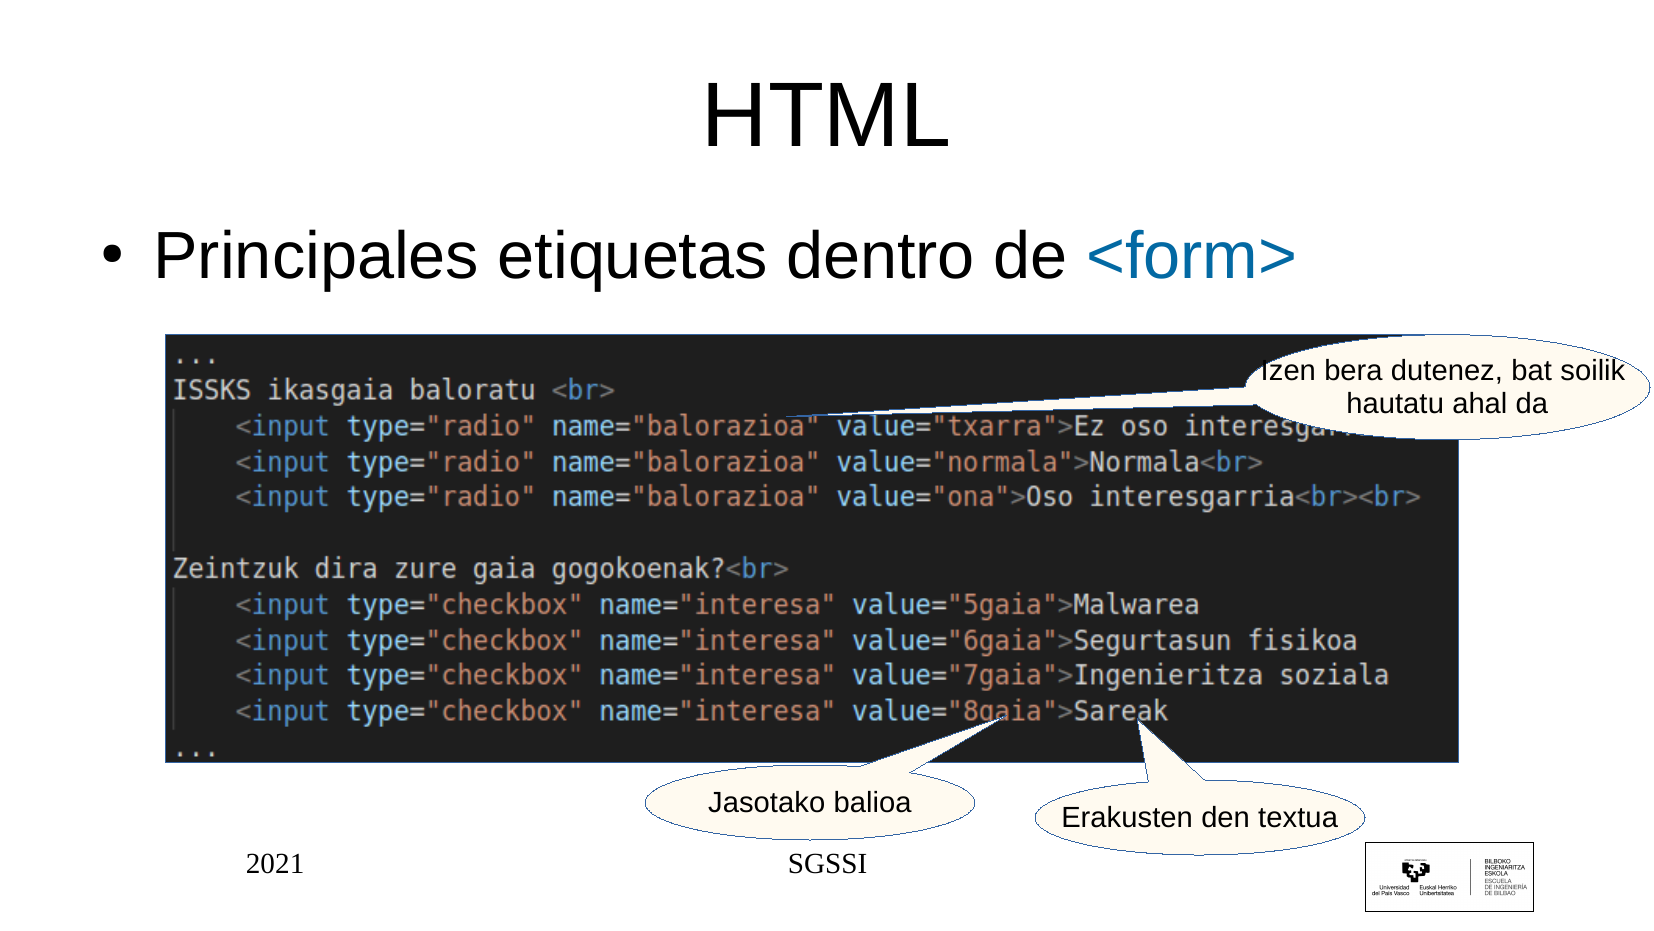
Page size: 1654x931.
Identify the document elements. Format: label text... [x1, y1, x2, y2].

text_box Izen bera dutenez, bat soilik hautatu ahal da [786, 334, 1651, 440]
text_box Erakusten den textua [1035, 718, 1366, 856]
title HTML [82, 37, 1571, 193]
text_box Jasotako balioa [645, 715, 1007, 841]
picture [1182, 440, 1459, 763]
picture [928, 758, 1144, 763]
list Principales etiquetas dentro de <form> [82, 217, 1456, 758]
picture [165, 758, 880, 763]
picture [1366, 843, 1533, 911]
